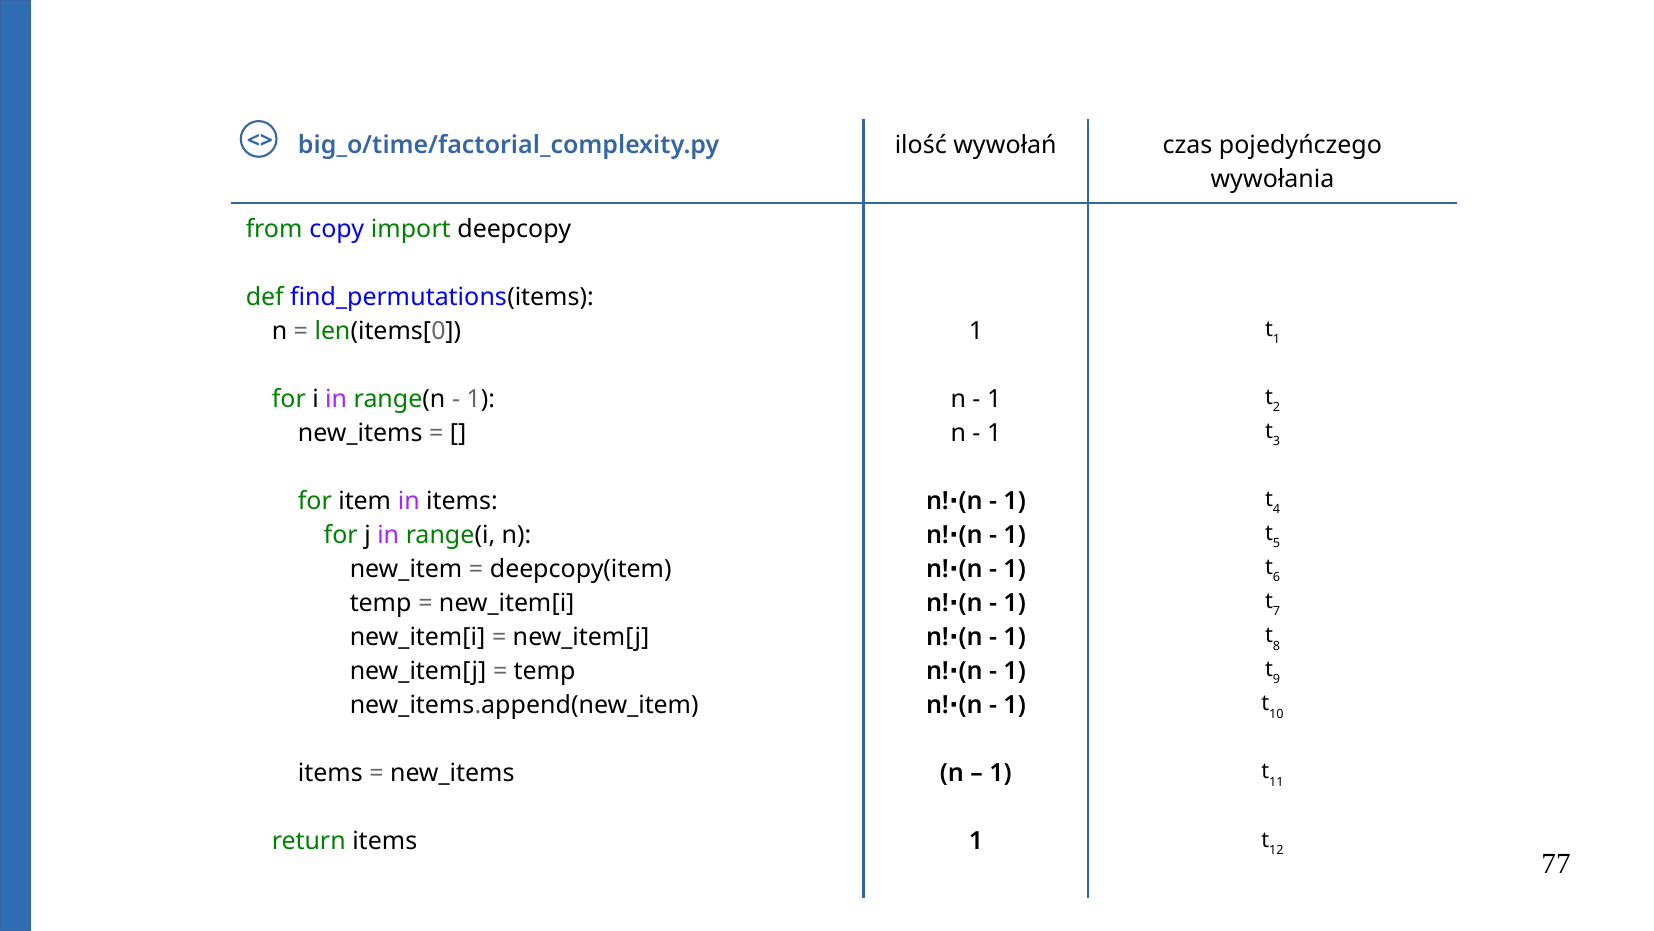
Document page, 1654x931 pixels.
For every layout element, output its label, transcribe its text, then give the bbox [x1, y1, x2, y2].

text_box <> [232, 116, 289, 162]
table_header czas pojedyńczego wywołania [1089, 119, 1457, 202]
table_header ilość wywołań [865, 119, 1087, 202]
table_cell from copy import deepcopy def find_permutations(items): n = len(items[0]) for i in range(n - 1): new_items = [] for item in items: for j in range(i, n): new_item = deepcopy(item) temp = new_item[i] new_item[i] = new_item[j] new_item[j] = temp new_items.append(new_item) items = new_items return items [231, 204, 862, 898]
table_cell 1 n - 1 n - 1 n!⋅(n - 1) n!⋅(n - 1) n!⋅(n - 1) n!⋅(n - 1) n!⋅(n - 1) n!⋅(n - 1) n!⋅(n - 1) (n – 1) 1 [865, 204, 1087, 898]
table_cell t1 t2 t3 t4 t5 t6 t7 t8 t9 t10 t11 t12 [1089, 204, 1457, 898]
text_box [0, 0, 31, 931]
table_header big_o/time/factorial_complexity.py [231, 119, 862, 202]
